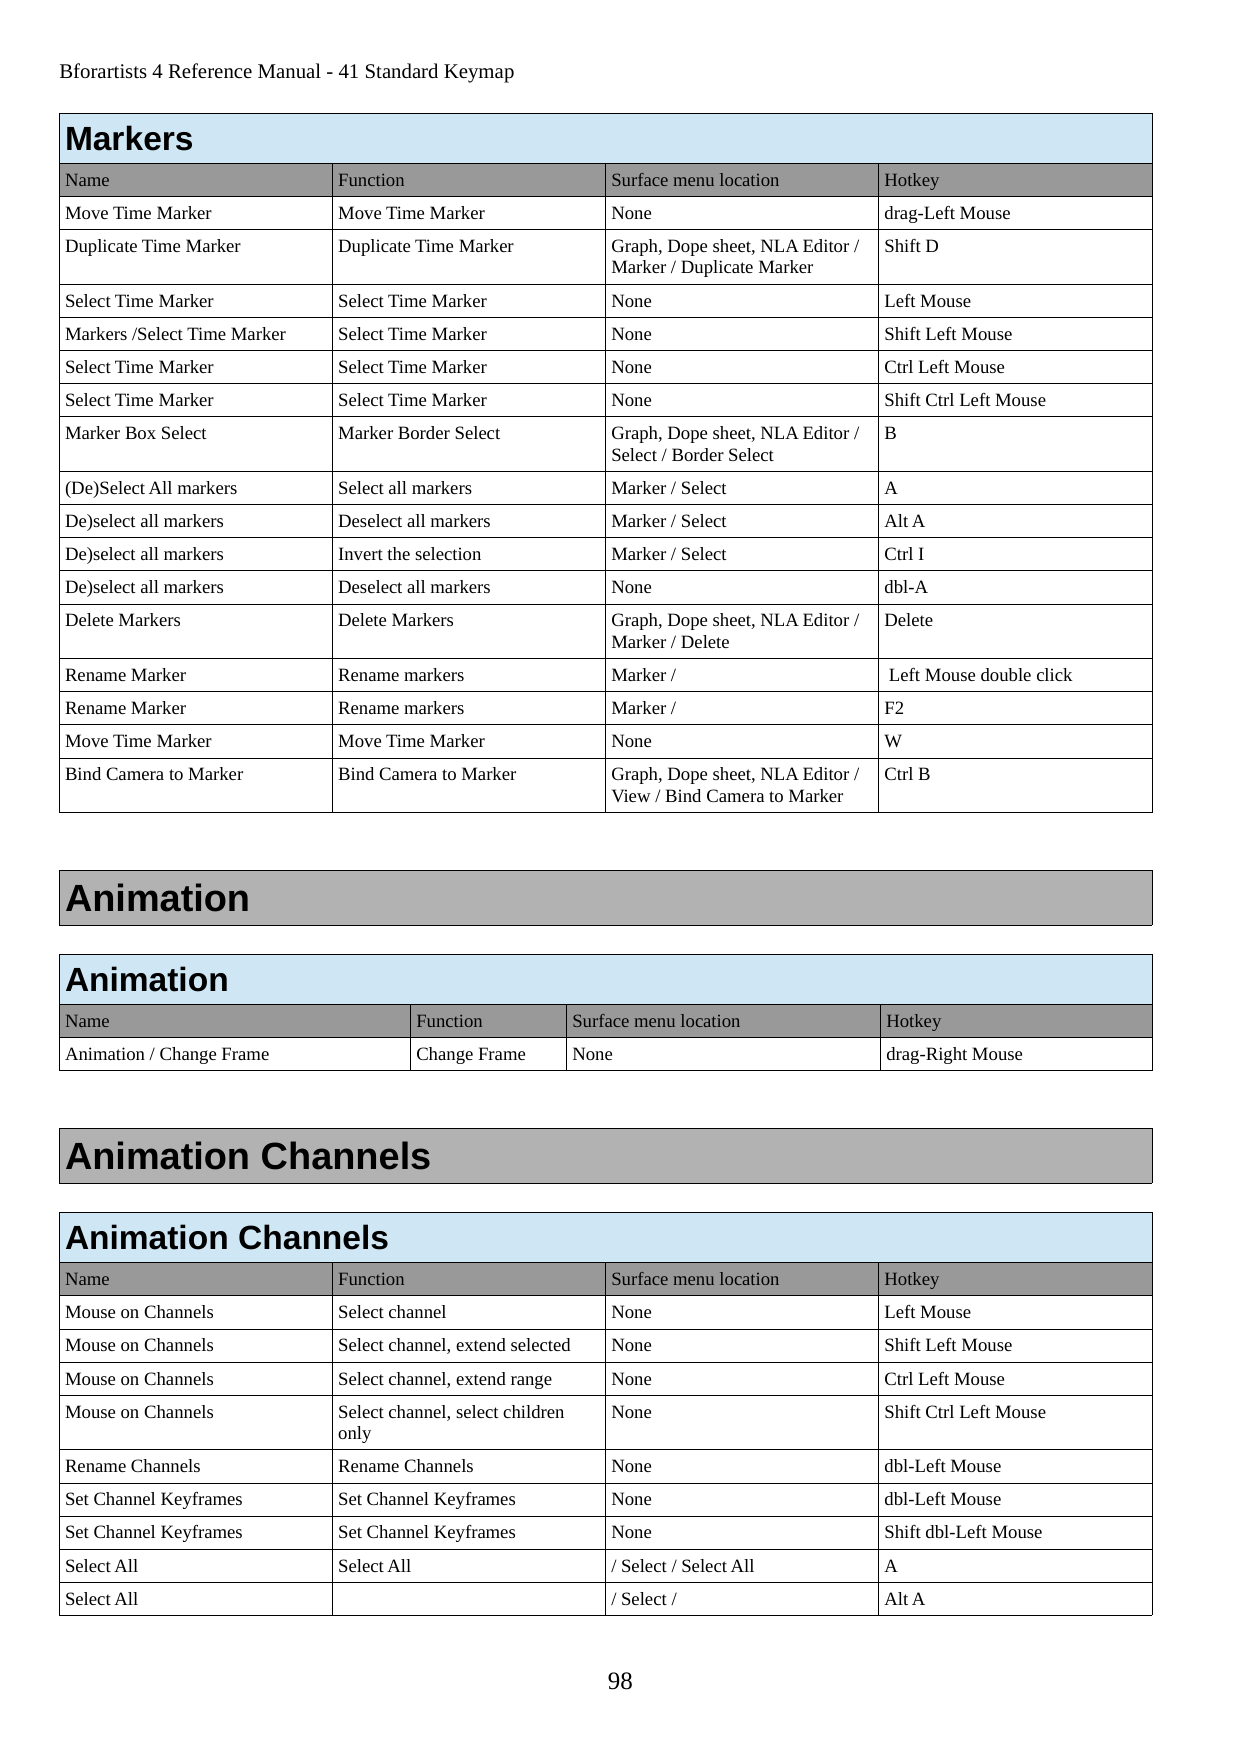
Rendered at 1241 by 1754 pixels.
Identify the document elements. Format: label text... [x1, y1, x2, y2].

table_cell Shift Ctrl Left Mouse [879, 1396, 1152, 1449]
table_cell Graph, Dope sheet, NLA Editor / Marker / Delete [606, 605, 878, 658]
table_cell Select channel, select children only [333, 1396, 605, 1449]
table_cell dbl-A [879, 571, 1152, 603]
table_cell Rename markers [333, 659, 605, 691]
table_cell Name [60, 1263, 332, 1295]
table_cell None [567, 1038, 880, 1070]
table_cell Markers /Select Time Marker [60, 318, 332, 350]
table_cell Change Frame [411, 1038, 566, 1070]
table_cell Delete [879, 605, 1152, 658]
table_cell Rename Channels [333, 1450, 605, 1482]
table_cell Duplicate Time Marker [333, 230, 605, 284]
table_cell Delete Markers [60, 605, 332, 658]
table_cell None [606, 318, 878, 350]
table_cell Move Time Marker [60, 197, 332, 229]
table_cell Select Time Marker [60, 285, 332, 317]
table_cell dbl-Left Mouse [879, 1484, 1152, 1516]
table_header Markers [60, 114, 1152, 163]
table_cell Deselect all markers [333, 505, 605, 537]
table_cell Hotkey [879, 164, 1152, 196]
table_cell None [606, 571, 878, 603]
table_cell Ctrl Left Mouse [879, 1363, 1152, 1395]
table_cell Function [411, 1005, 566, 1037]
table_cell / Select / [606, 1583, 878, 1615]
table_cell None [606, 1450, 878, 1482]
table_cell Set Channel Keyframes [333, 1517, 605, 1549]
table_cell None [606, 1363, 878, 1395]
table_cell Select channel [333, 1296, 605, 1328]
table_cell dbl-Left Mouse [879, 1450, 1152, 1482]
table_cell B [879, 417, 1152, 471]
table_cell Graph, Dope sheet, NLA Editor / View / Bind Camera to Marker [606, 759, 878, 812]
table_cell Select All [60, 1583, 332, 1615]
table_cell Marker / Select [606, 505, 878, 537]
table_cell Set Channel Keyframes [333, 1484, 605, 1516]
table_cell Shift D [879, 230, 1152, 284]
table_cell Move Time Marker [60, 725, 332, 757]
table_cell Select Time Marker [60, 351, 332, 383]
table_cell A [879, 1550, 1152, 1582]
table_cell Invert the selection [333, 538, 605, 570]
table_cell Shift Left Mouse [879, 318, 1152, 350]
table_cell De)select all markers [60, 538, 332, 570]
table_cell Rename Marker [60, 659, 332, 691]
table_cell Surface menu location [606, 1263, 878, 1295]
table_cell drag-Left Mouse [879, 197, 1152, 229]
table_cell Function [333, 1263, 605, 1295]
table_cell Move Time Marker [333, 725, 605, 757]
table_cell Select Time Marker [333, 285, 605, 317]
table_cell Hotkey [879, 1263, 1152, 1295]
table_cell Rename Marker [60, 692, 332, 724]
table_cell Function [333, 164, 605, 196]
table_cell Shift Left Mouse [879, 1330, 1152, 1362]
table_cell Marker Border Select [333, 417, 605, 471]
table_cell Graph, Dope sheet, NLA Editor / Select / Border Select [606, 417, 878, 471]
table_cell Select Time Marker [333, 384, 605, 416]
table_cell De)select all markers [60, 571, 332, 603]
table_cell Select All [333, 1550, 605, 1582]
table_cell Marker / Select [606, 472, 878, 504]
table_cell Bind Camera to Marker [333, 759, 605, 812]
table_cell Graph, Dope sheet, NLA Editor / Marker / Duplicate Marker [606, 230, 878, 284]
table_cell Mouse on Channels [60, 1296, 332, 1328]
table_cell Select channel, extend range [333, 1363, 605, 1395]
table_cell Move Time Marker [333, 197, 605, 229]
table_cell / Select / Select All [606, 1550, 878, 1582]
table_cell Alt A [879, 1583, 1152, 1615]
table_cell Surface menu location [606, 164, 878, 196]
table_cell Animation / Change Frame [60, 1038, 410, 1070]
table_cell Surface menu location [567, 1005, 880, 1037]
table_cell Delete Markers [333, 605, 605, 658]
table_cell Select Time Marker [333, 351, 605, 383]
table_cell Set Channel Keyframes [60, 1517, 332, 1549]
table_header Animation [60, 871, 1152, 925]
table_cell Ctrl I [879, 538, 1152, 570]
table_cell Hotkey [881, 1005, 1152, 1037]
table_cell Set Channel Keyframes [60, 1484, 332, 1516]
table_header Animation [60, 955, 1152, 1004]
table_cell Name [60, 164, 332, 196]
table_cell None [606, 725, 878, 757]
table_cell Marker / Select [606, 538, 878, 570]
table_cell Deselect all markers [333, 571, 605, 603]
table_cell Marker / [606, 659, 878, 691]
table_cell Bind Camera to Marker [60, 759, 332, 812]
table_cell [333, 1583, 605, 1615]
table_header Animation Channels [60, 1129, 1152, 1183]
table_cell W [879, 725, 1152, 757]
table_cell De)select all markers [60, 505, 332, 537]
table_cell None [606, 351, 878, 383]
table_cell None [606, 1517, 878, 1549]
table_cell None [606, 1330, 878, 1362]
table_cell Mouse on Channels [60, 1363, 332, 1395]
table_cell Marker / [606, 692, 878, 724]
table_cell Select Time Marker [60, 384, 332, 416]
table_cell Rename markers [333, 692, 605, 724]
table_cell Ctrl B [879, 759, 1152, 812]
table_cell Select channel, extend selected [333, 1330, 605, 1362]
table_cell Duplicate Time Marker [60, 230, 332, 284]
table_cell Mouse on Channels [60, 1330, 332, 1362]
table_cell (De)Select All markers [60, 472, 332, 504]
table_cell None [606, 197, 878, 229]
table_cell Left Mouse double click [879, 659, 1152, 691]
table_cell Alt A [879, 505, 1152, 537]
table_cell A [879, 472, 1152, 504]
table_cell Select all markers [333, 472, 605, 504]
table_cell Name [60, 1005, 410, 1037]
table_cell Select All [60, 1550, 332, 1582]
table_cell Shift dbl-Left Mouse [879, 1517, 1152, 1549]
table_cell None [606, 384, 878, 416]
table_cell Left Mouse [879, 285, 1152, 317]
table_cell None [606, 1296, 878, 1328]
table_header Animation Channels [60, 1213, 1152, 1262]
table_cell Select Time Marker [333, 318, 605, 350]
table_cell F2 [879, 692, 1152, 724]
table_cell Marker Box Select [60, 417, 332, 471]
table_cell None [606, 1484, 878, 1516]
table_cell drag-Right Mouse [881, 1038, 1152, 1070]
table_cell Rename Channels [60, 1450, 332, 1482]
table_cell None [606, 1396, 878, 1449]
table_cell Left Mouse [879, 1296, 1152, 1328]
table_cell Shift Ctrl Left Mouse [879, 384, 1152, 416]
table_cell Ctrl Left Mouse [879, 351, 1152, 383]
table_cell None [606, 285, 878, 317]
table_cell Mouse on Channels [60, 1396, 332, 1449]
